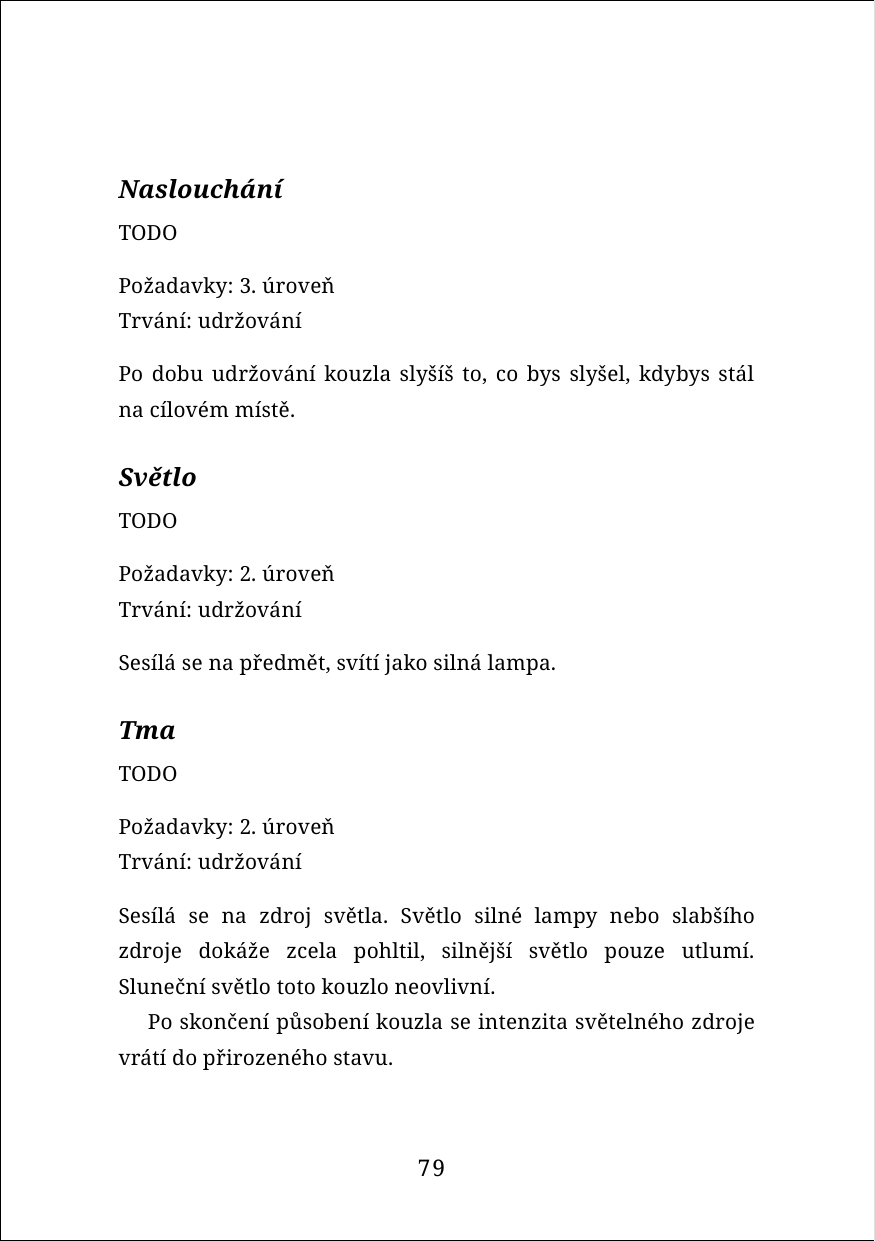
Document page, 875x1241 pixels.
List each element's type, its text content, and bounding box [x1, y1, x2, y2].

subtitle Tma [118, 713, 756, 747]
text Požadavky: 2. úroveň Trvání: udržování [118, 812, 756, 876]
subtitle Světlo [118, 460, 756, 494]
text TODO [118, 506, 756, 534]
text Po dobu udržování kouzla slyšíš to, co bys slyšel, kdybys stál na cílovém místě. [118, 359, 756, 423]
text TODO [118, 759, 756, 787]
text Požadavky: 2. úroveň Trvání: udržování [118, 559, 756, 623]
text Požadavky: 3. úroveň Trvání: udržování [118, 271, 756, 335]
subtitle Naslouchání [118, 172, 756, 206]
text Sesílá se na zdroj světla. Světlo silné lampy nebo slabšího zdroje dokáže zcela pohltil, silnější světlo pouze utlumí. Sluneční světlo toto kouzlo neovlivní. Po skončení působení kouzla se intenzita světelného zdroje vrátí do přirozeného stavu. [118, 901, 756, 1071]
text Sesílá se na předmět, svítí jako silná lampa. [118, 648, 756, 676]
text TODO [118, 218, 756, 246]
